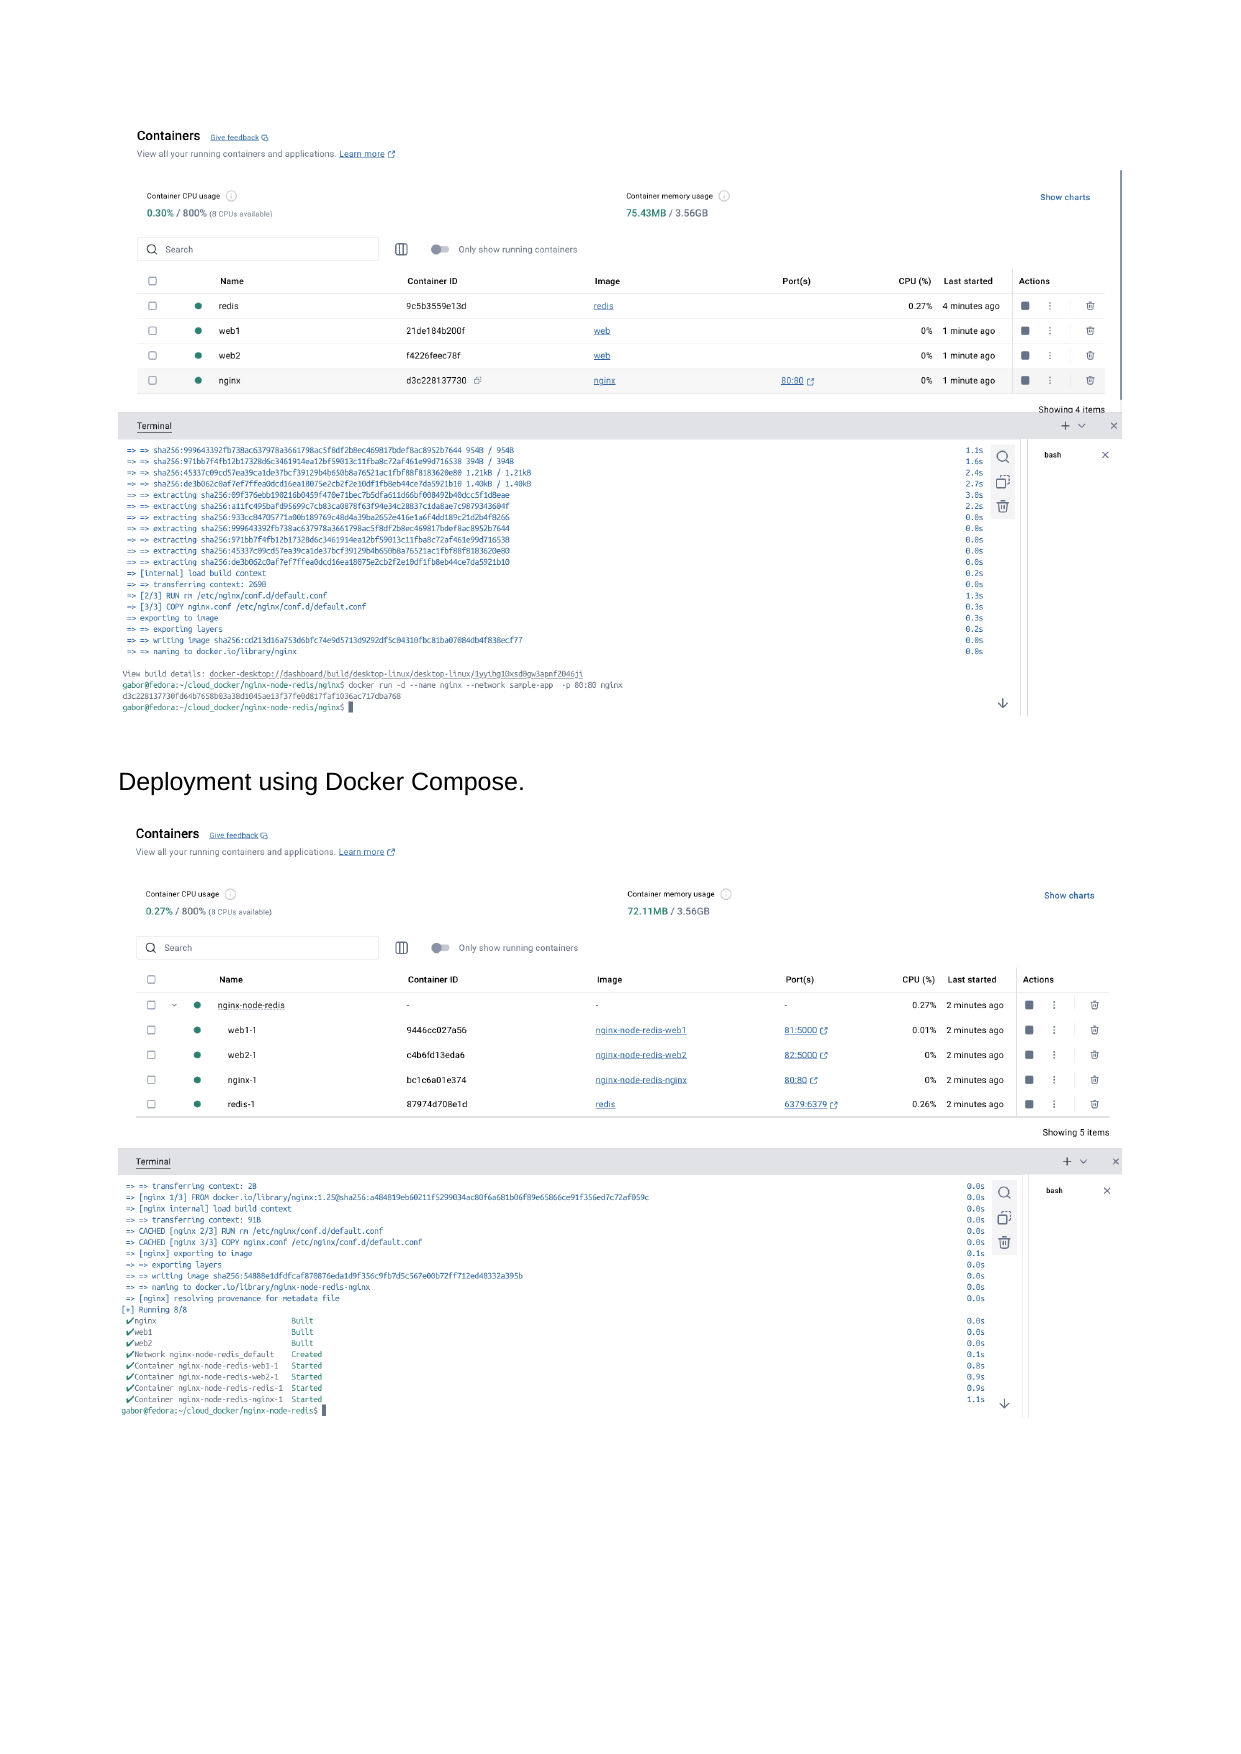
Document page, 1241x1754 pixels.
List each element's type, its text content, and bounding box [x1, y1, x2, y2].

picture [118, 118, 1123, 716]
picture [118, 814, 1123, 1418]
text Deployment using Docker Compose. [118, 767, 1122, 796]
